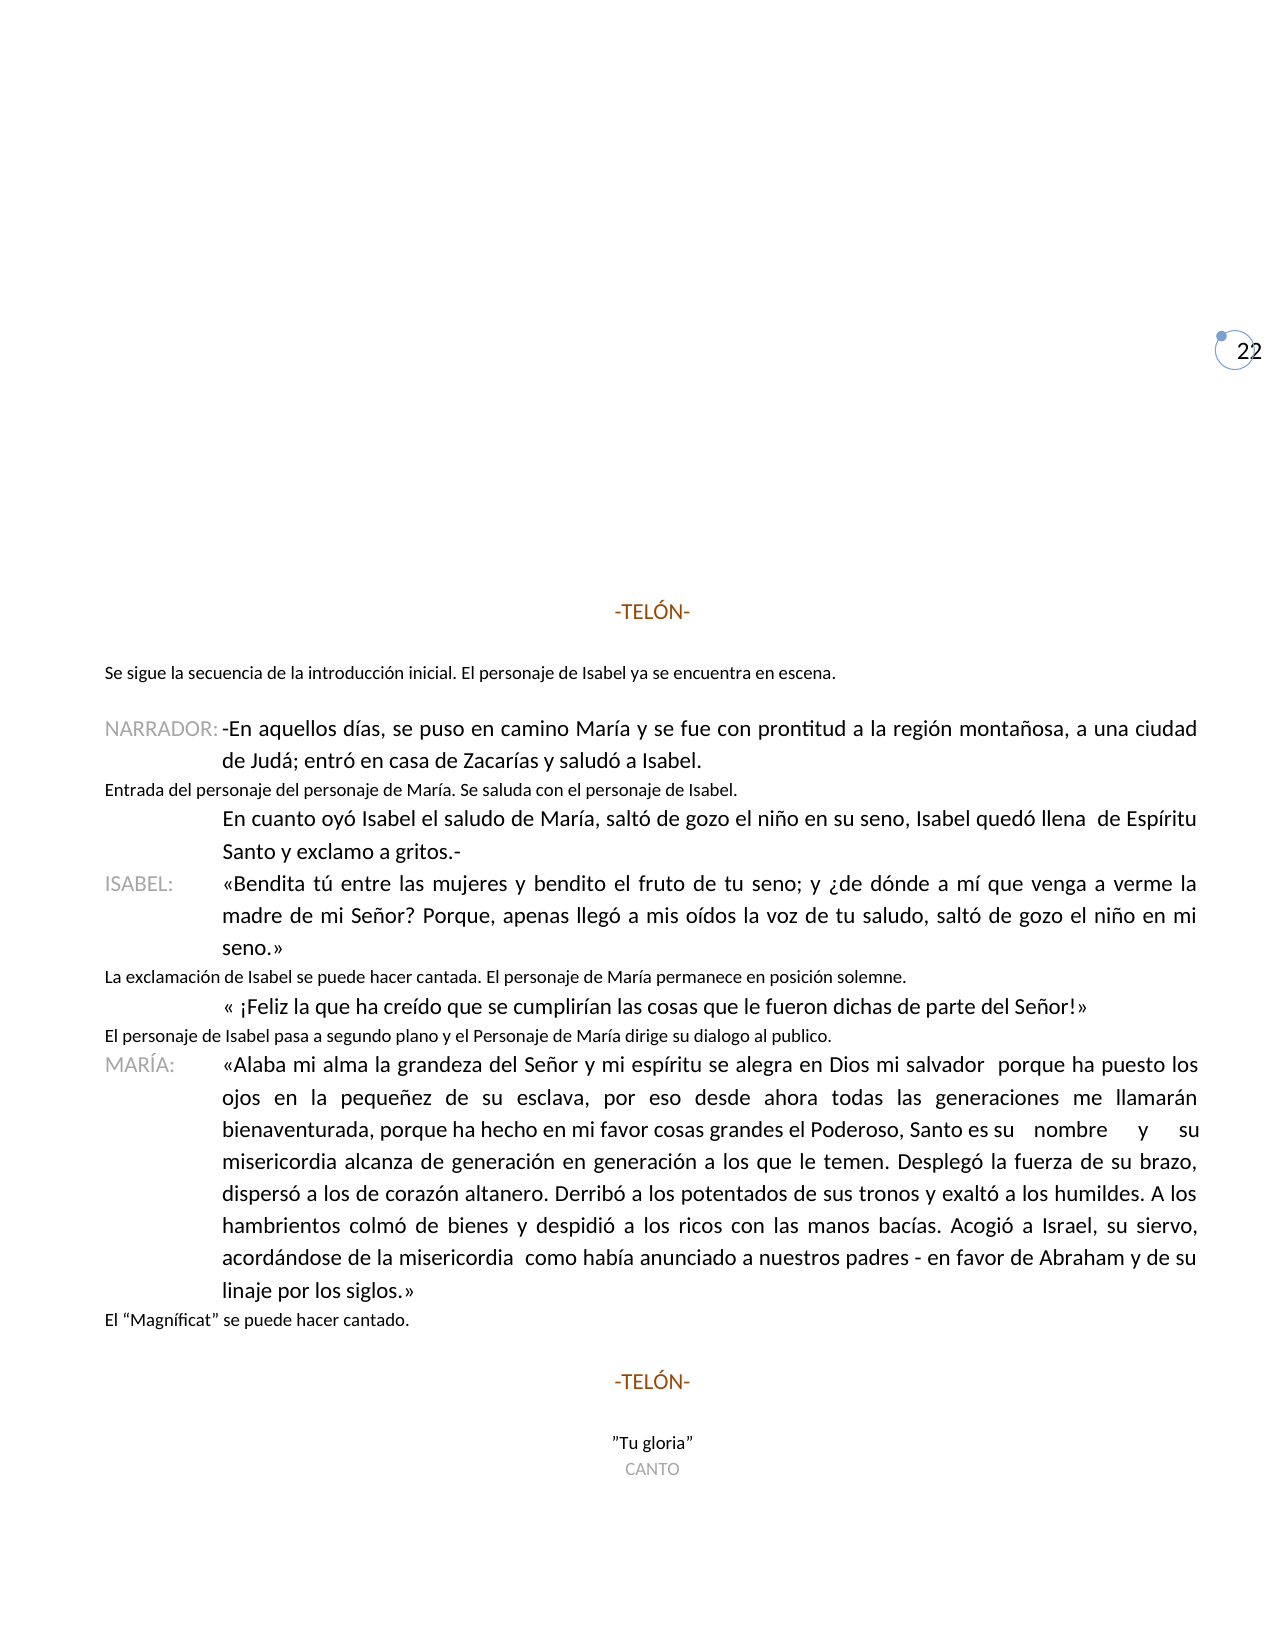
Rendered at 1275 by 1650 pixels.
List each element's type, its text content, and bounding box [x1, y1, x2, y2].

text En cuanto oyó Isabel el saludo de María, saltó de gozo el niño en su seno, Isabel quedó llena de Espíritu Santo y exclamo a gritos.- [222, 804, 1200, 865]
text CANTO [104, 1458, 1200, 1481]
text El personaje de Isabel pasa a segundo plano y el Personaje de María dirige su dialogo al publico. [104, 1024, 1200, 1047]
text Se sigue la secuencia de la introducción inicial. El personaje de Isabel ya se encuentra en escena. [104, 661, 1200, 684]
text Entrada del personaje del personaje de María. Se saluda con el personaje de Isabel. [104, 778, 1200, 801]
text NARRADOR: -En aquellos días, se puso en camino María y se fue con prontitud a la región montañosa, a una ciudad de Judá; entró en casa de Zacarías y saludó a Isabel. [104, 714, 1200, 774]
text ”Tu gloria” [104, 1431, 1200, 1454]
text El “Magníficat” se puede hacer cantado. [104, 1308, 1200, 1331]
text -TELÓN- [104, 1367, 1200, 1395]
text -TELÓN- [104, 597, 1200, 625]
text ISABEL: «Bendita tú entre las mujeres y bendito el fruto de tu seno; y ¿de dónde a mí que venga a verme la madre de mi Señor? Porque, apenas llegó a mis oídos la voz de tu saludo, saltó de gozo el niño en mi seno.» [104, 869, 1200, 961]
text « ¡Feliz la que ha creído que se cumplirían las cosas que le fueron dichas de parte del Señor!» [104, 992, 1200, 1020]
text La exclamación de Isabel se puede hacer cantada. El personaje de María permanece en posición solemne. [104, 966, 1200, 988]
text MARÍA: «Alaba mi alma la grandeza del Señor y mi espíritu se alegra en Dios mi salvador porque ha puesto los ojos en la pequeñez de su esclava, por eso desde ahora todas las generaciones me llamarán bienaventurada, porque ha hecho en mi favor cosas grandes el Poderoso, Santo es su nombre y su misericordia alcanza de generación en generación a los que le temen. Desplegó la fuerza de su brazo, dispersó a los de corazón altanero. Derribó a los potentados de sus tronos y exaltó a los humildes. A los hambrientos colmó de bienes y despidió a los ricos con las manos bacías. Acogió a Israel, su siervo, acordándose de la misericordia como había anunciado a nuestros padres - en favor de Abraham y de su linaje por los siglos.» [104, 1050, 1200, 1304]
